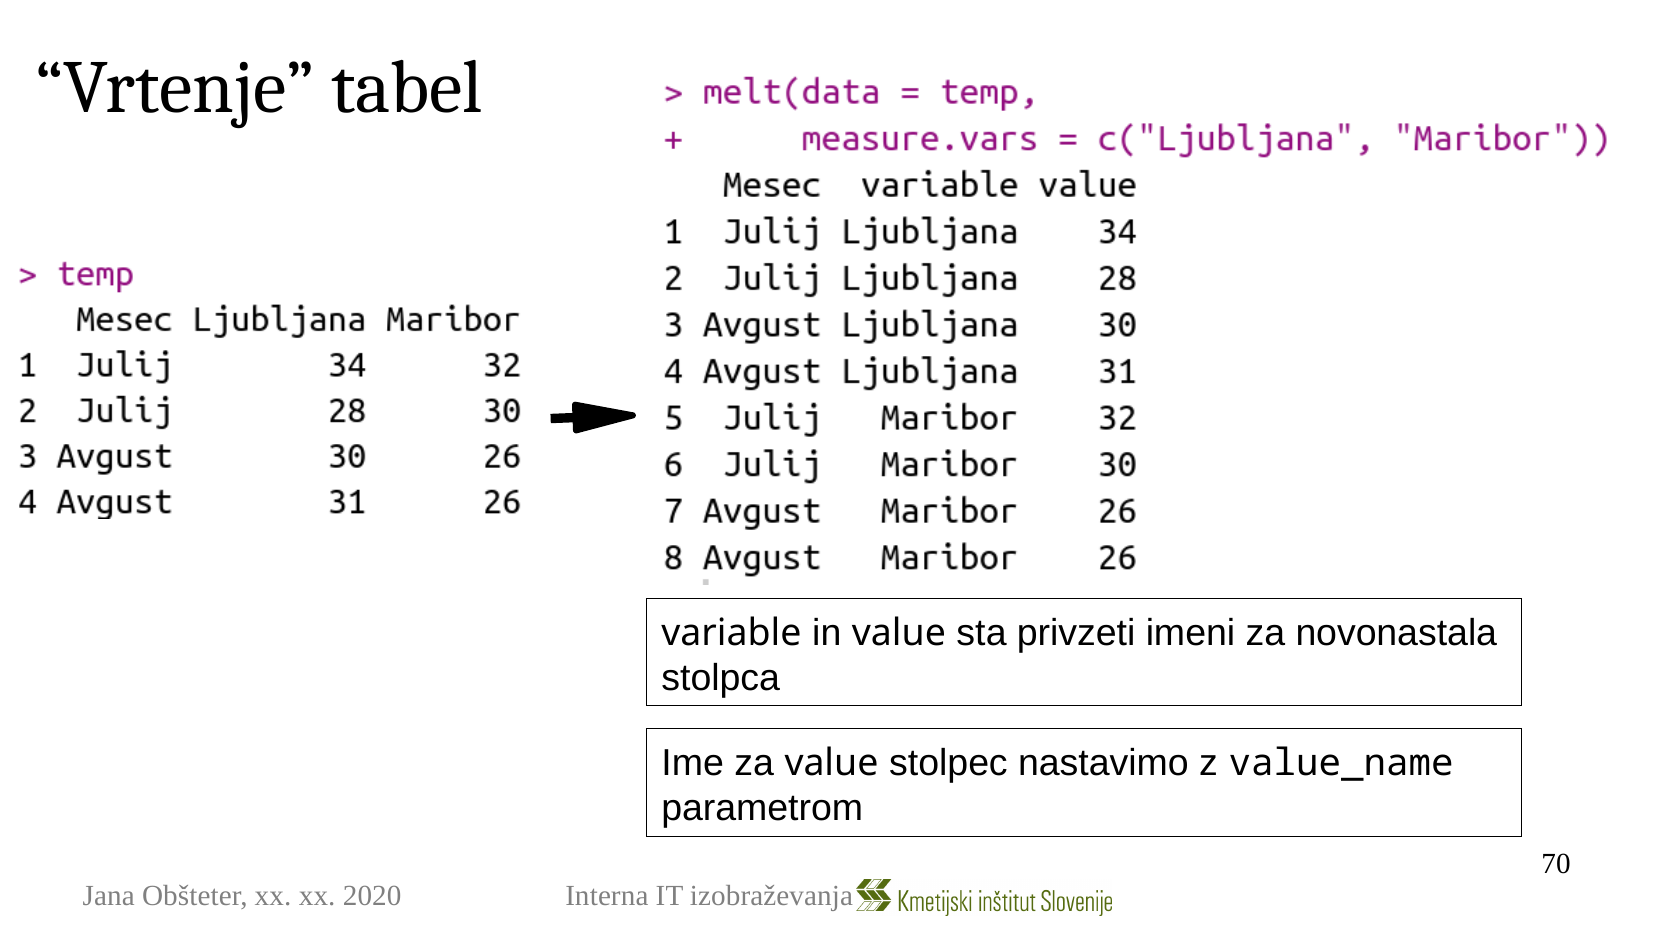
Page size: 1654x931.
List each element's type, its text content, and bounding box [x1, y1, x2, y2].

picture [651, 70, 1618, 586]
text_box variable in value sta privzeti imeni za novonastala stolpca [646, 598, 1522, 699]
picture [7, 251, 570, 520]
list [82, 165, 1642, 827]
title “Vrtenje” tabel [35, 21, 1524, 154]
picture [856, 879, 1112, 916]
text_box Ime za value stolpec nastavimo z value_name parametrom [646, 728, 1522, 831]
